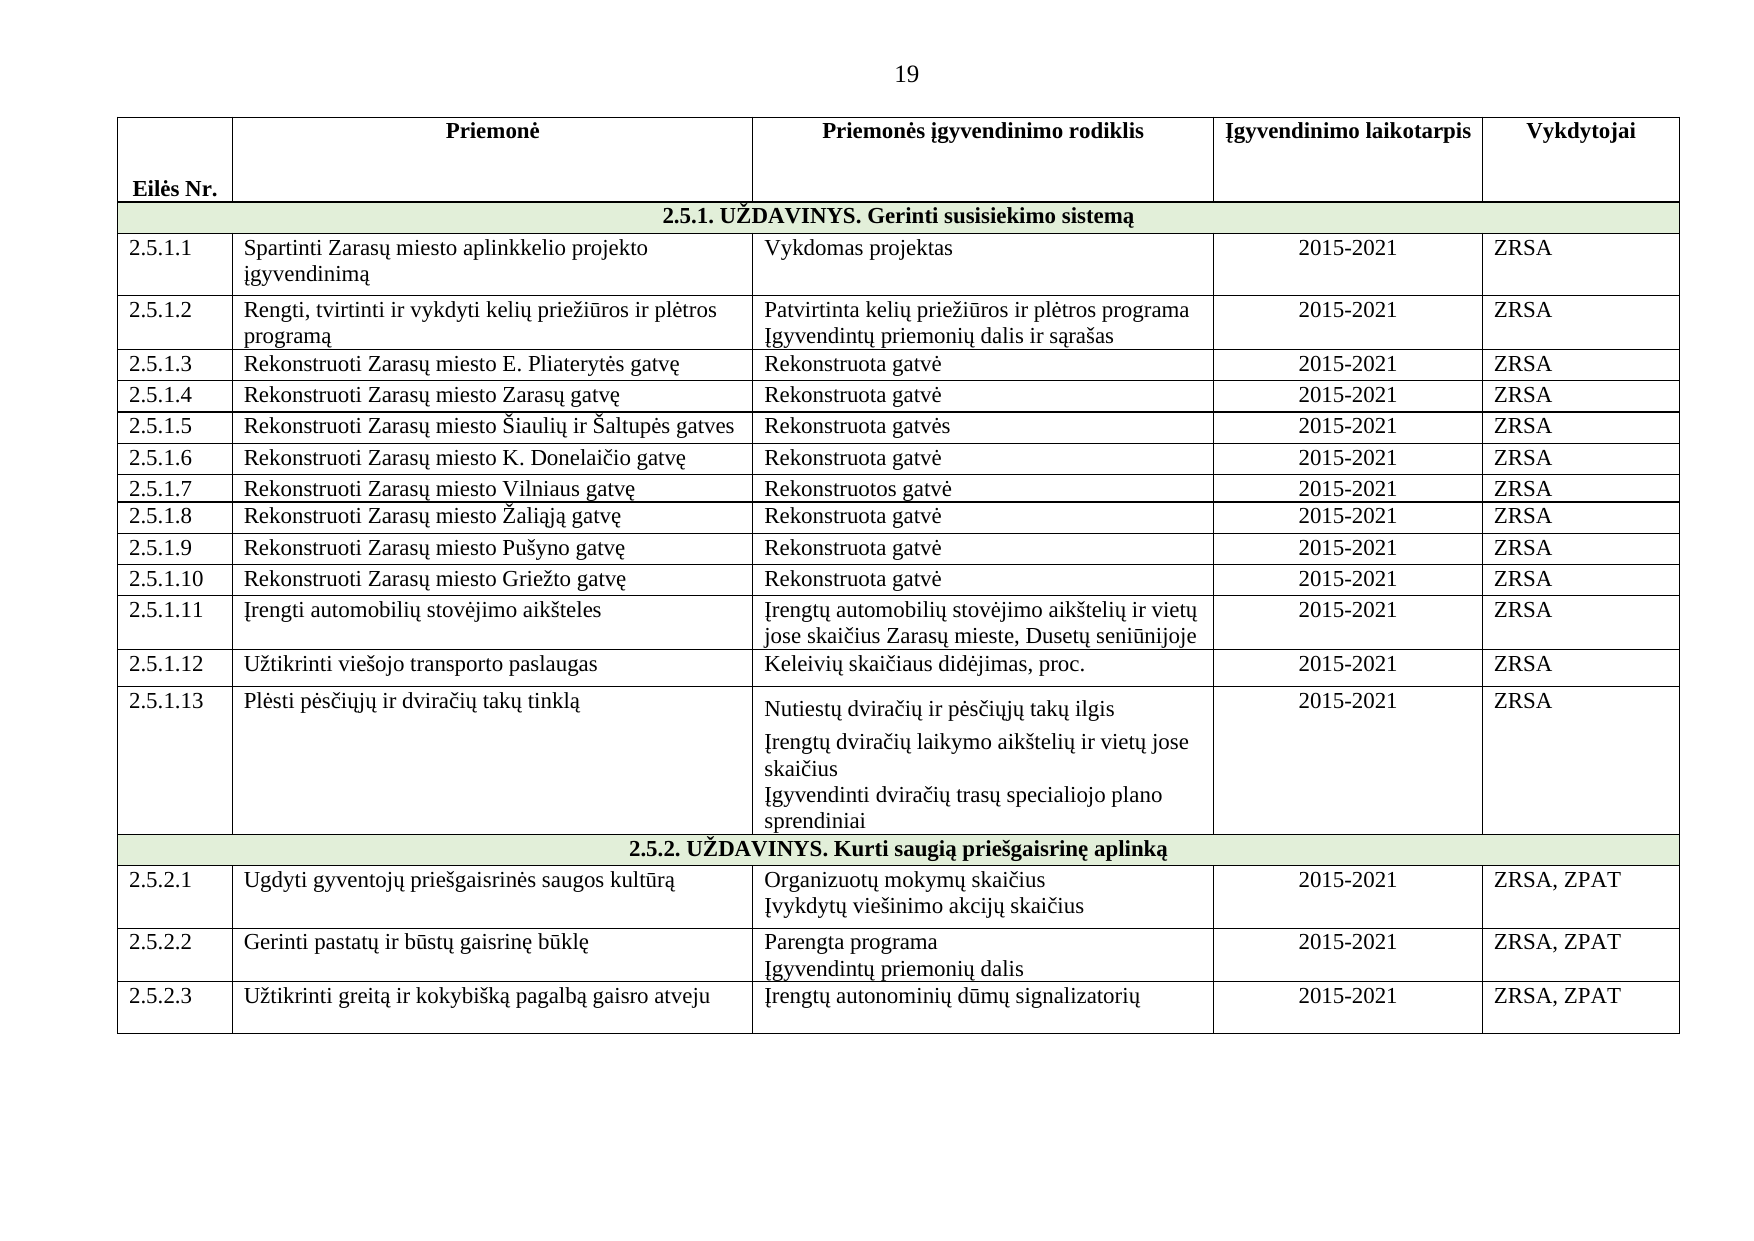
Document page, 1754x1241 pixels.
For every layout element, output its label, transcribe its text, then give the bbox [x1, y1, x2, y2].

table_cell Rekonstruota gatvė [753, 444, 1213, 474]
table_cell 2.5.1.4 [118, 381, 232, 411]
table_cell ZRSA [1483, 475, 1679, 501]
table_header Įgyvendinimo laikotarpis [1214, 118, 1482, 201]
table_cell 2.5.1.10 [118, 565, 232, 595]
table_cell 2015-2021 [1214, 444, 1482, 474]
table_cell Įrengtų autonominių dūmų signalizatorių [753, 982, 1213, 1032]
table_cell ZRSA [1483, 234, 1679, 295]
table_cell Rekonstruoti Zarasų miesto E. Pliaterytės gatvę [233, 350, 752, 380]
table_cell 2015-2021 [1214, 503, 1482, 533]
table_cell 2015-2021 [1214, 296, 1482, 349]
table_header Priemonė [233, 118, 752, 201]
table_cell Rekonstruoti Zarasų miesto Griežto gatvę [233, 565, 752, 595]
table_cell ZRSA [1483, 596, 1679, 649]
table_cell 2015-2021 [1214, 982, 1482, 1032]
table_cell 2.5.1.7 [118, 475, 232, 501]
table_cell Ugdyti gyventojų priešgaisrinės saugos kultūrą [233, 866, 752, 927]
table_cell 2015-2021 [1214, 565, 1482, 595]
table_cell ZRSA [1483, 565, 1679, 595]
table_cell Rekonstruotos gatvė [753, 475, 1213, 501]
table_cell ZRSA [1483, 650, 1679, 686]
table_header Eilės Nr. [118, 118, 232, 201]
table_cell ZRSA, ZPAT [1483, 982, 1679, 1032]
table_cell 2015-2021 [1214, 475, 1482, 501]
table_cell Rekonstruota gatvė [753, 534, 1213, 564]
table_cell Rekonstruoti Zarasų miesto Vilniaus gatvę [233, 475, 752, 501]
table_cell ZRSA, ZPAT [1483, 866, 1679, 927]
table_cell Rekonstruoti Zarasų miesto K. Donelaičio gatvę [233, 444, 752, 474]
table_cell Rekonstruota gatvė [753, 350, 1213, 380]
table_cell Plėsti pėsčiųjų ir dviračių takų tinklą [233, 687, 752, 834]
table_cell ZRSA [1483, 444, 1679, 474]
table_cell ZRSA [1483, 296, 1679, 349]
table_header Priemonės įgyvendinimo rodiklis [753, 118, 1213, 201]
table_cell 2.5.1.2 [118, 296, 232, 349]
table_cell Keleivių skaičiaus didėjimas, proc. [753, 650, 1213, 686]
table_cell Rekonstruoti Zarasų miesto Zarasų gatvę [233, 381, 752, 411]
table_cell Gerinti pastatų ir būstų gaisrinę būklę [233, 929, 752, 981]
table_cell Įrengti automobilių stovėjimo aikšteles [233, 596, 752, 649]
table_cell Rekonstruota gatvė [753, 565, 1213, 595]
table_cell 2.5.1.13 [118, 687, 232, 834]
table_cell 2.5.2.2 [118, 929, 232, 981]
table_cell 2015-2021 [1214, 929, 1482, 981]
table_cell Užtikrinti viešojo transporto paslaugas [233, 650, 752, 686]
table_cell ZRSA [1483, 503, 1679, 533]
table_cell 2015-2021 [1214, 650, 1482, 686]
table_cell 2.5.2.1 [118, 866, 232, 927]
table_cell 2.5.1.11 [118, 596, 232, 649]
table_cell Organizuotų mokymų skaičius Įvykdytų viešinimo akcijų skaičius [753, 866, 1213, 927]
table_cell 2015-2021 [1214, 234, 1482, 295]
table_cell 2.5.1.8 [118, 503, 232, 533]
table_cell 2.5.1. UŽDAVINYS. Gerinti susisiekimo sistemą [118, 203, 1679, 233]
table_cell Rekonstruoti Zarasų miesto Šiaulių ir Šaltupės gatves [233, 413, 752, 443]
table_cell Parengta programa Įgyvendintų priemonių dalis [753, 929, 1213, 981]
table_cell ZRSA [1483, 413, 1679, 443]
table_cell 2.5.2. UŽDAVINYS. Kurti saugią priešgaisrinę aplinką [118, 835, 1679, 865]
table_cell Patvirtinta kelių priežiūros ir plėtros programa Įgyvendintų priemonių dalis ir sąrašas [753, 296, 1213, 349]
table_cell 2015-2021 [1214, 687, 1482, 834]
table_cell 2.5.1.1 [118, 234, 232, 295]
table_cell 2.5.1.9 [118, 534, 232, 564]
table_cell Įrengtų automobilių stovėjimo aikštelių ir vietų jose skaičius Zarasų mieste, Dusetų seniūnijoje [753, 596, 1213, 649]
table_cell ZRSA [1483, 687, 1679, 834]
table_cell 2015-2021 [1214, 866, 1482, 927]
table_cell ZRSA [1483, 381, 1679, 411]
table_cell ZRSA [1483, 534, 1679, 564]
table_cell 2015-2021 [1214, 381, 1482, 411]
table_cell Rekonstruota gatvė [753, 381, 1213, 411]
table_header Vykdytojai [1483, 118, 1679, 201]
table_cell ZRSA, ZPAT [1483, 929, 1679, 981]
table_cell Užtikrinti greitą ir kokybišką pagalbą gaisro atveju [233, 982, 752, 1032]
table_cell 2.5.1.6 [118, 444, 232, 474]
table_cell 2015-2021 [1214, 350, 1482, 380]
table_cell 2015-2021 [1214, 534, 1482, 564]
table_cell Rekonstruota gatvė [753, 503, 1213, 533]
table_cell 2.5.1.5 [118, 413, 232, 443]
table_cell Rekonstruota gatvės [753, 413, 1213, 443]
table_cell ZRSA [1483, 350, 1679, 380]
table_cell Vykdomas projektas [753, 234, 1213, 295]
table_cell 2.5.2.3 [118, 982, 232, 1032]
table_cell Nutiestų dviračių ir pėsčiųjų takų ilgis Įrengtų dviračių laikymo aikštelių ir vietų jose skaičius Įgyvendinti dviračių trasų specialiojo plano sprendiniai [753, 687, 1213, 834]
table_cell 2015-2021 [1214, 596, 1482, 649]
table_cell Rengti, tvirtinti ir vykdyti kelių priežiūros ir plėtros programą [233, 296, 752, 349]
table_cell Spartinti Zarasų miesto aplinkkelio projekto įgyvendinimą [233, 234, 752, 295]
table_cell Rekonstruoti Zarasų miesto Pušyno gatvę [233, 534, 752, 564]
table_cell 2.5.1.12 [118, 650, 232, 686]
table_cell 2015-2021 [1214, 413, 1482, 443]
table_cell Rekonstruoti Zarasų miesto Žaliąją gatvę [233, 503, 752, 533]
table_cell 2.5.1.3 [118, 350, 232, 380]
